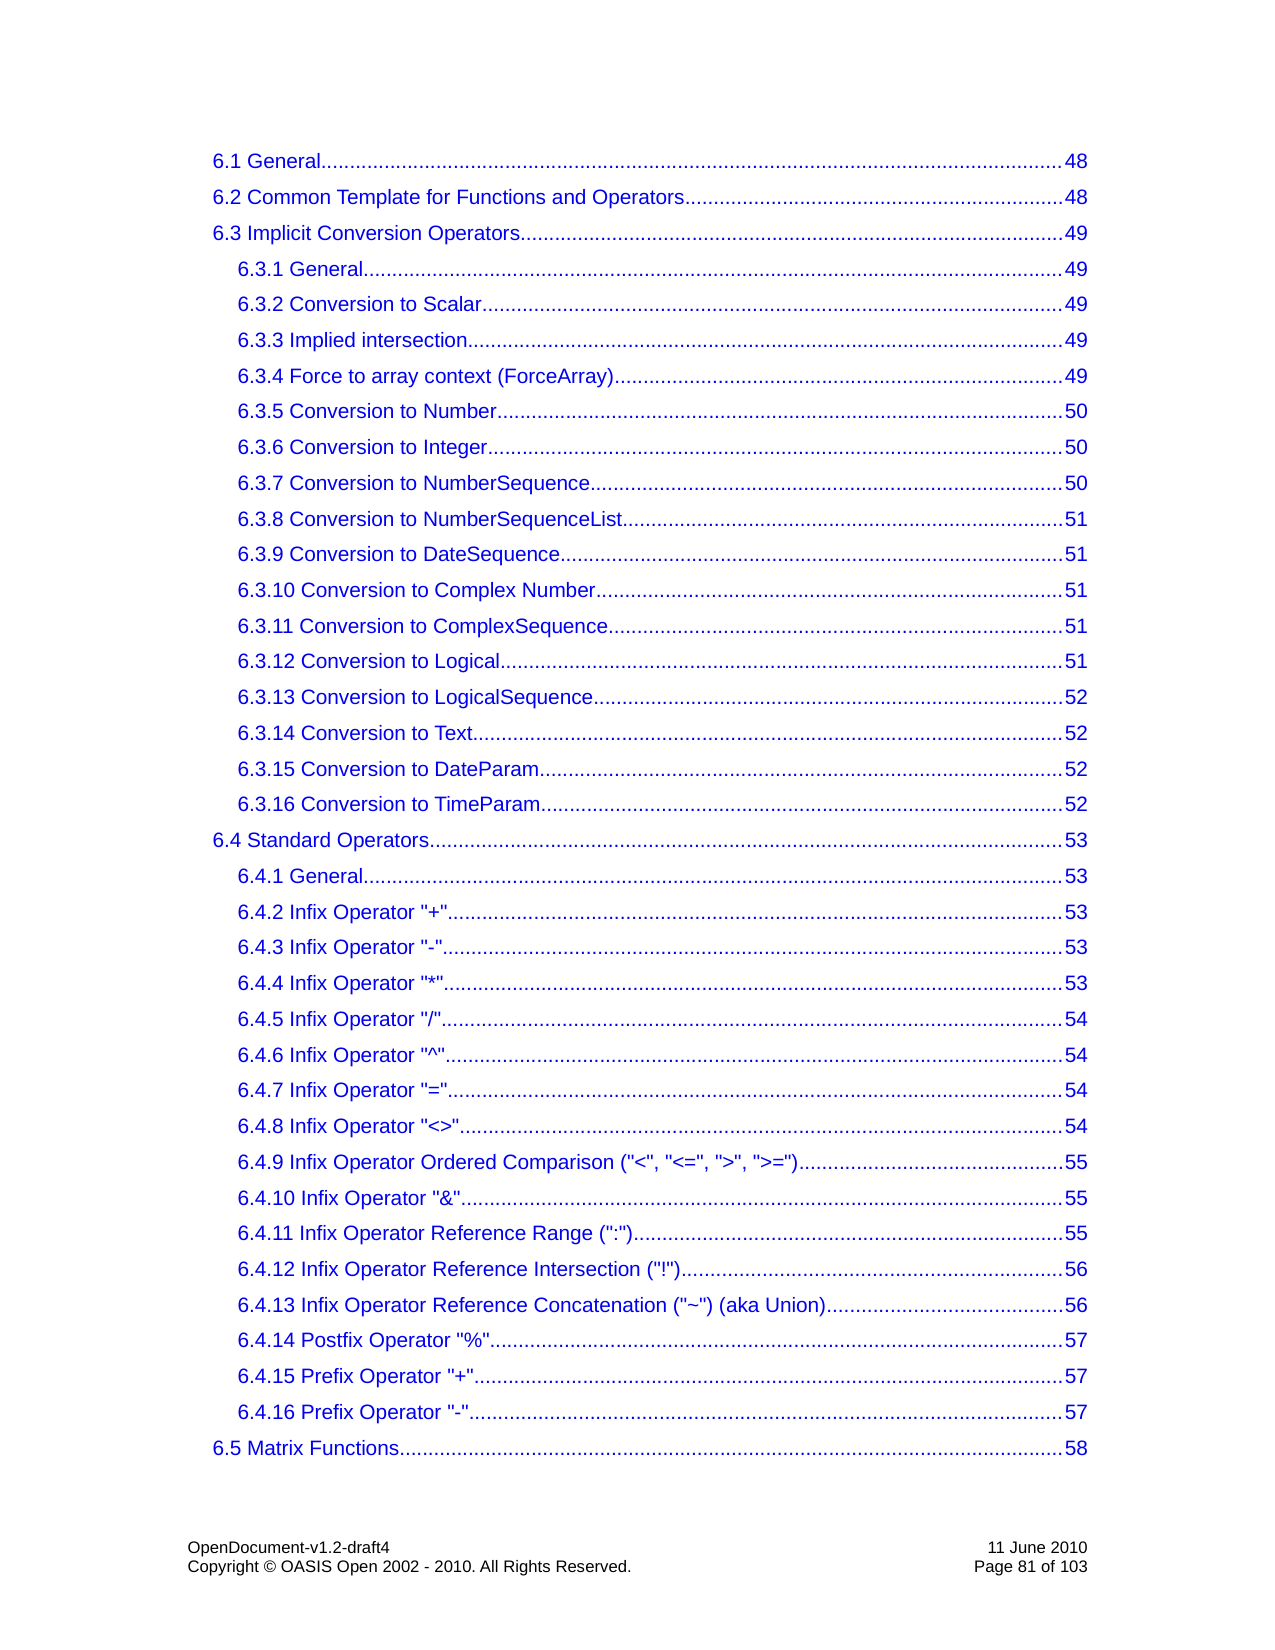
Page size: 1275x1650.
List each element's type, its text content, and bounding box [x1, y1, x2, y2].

text 6.4.13 Infix Operator Reference Concatenation ("~") (aka Union) 56 [237, 1293, 1088, 1317]
text 6.3.3 Implied intersection 49 [237, 329, 1088, 352]
text 6.4.1 General 53 [237, 864, 1088, 888]
text 6.4.10 Infix Operator "&" 55 [237, 1186, 1088, 1209]
text 6.3.7 Conversion to NumberSequence 50 [237, 472, 1088, 495]
text 6.3.10 Conversion to Complex Number 51 [237, 579, 1088, 602]
text 6.3.2 Conversion to Scalar 49 [237, 293, 1088, 316]
text 6.3.1 General 49 [237, 257, 1088, 280]
text 6.4.15 Prefix Operator "+" 57 [237, 1365, 1088, 1388]
text 6.4.5 Infix Operator "/" 54 [237, 1007, 1088, 1031]
text 6.3.12 Conversion to Logical 51 [237, 650, 1088, 673]
text 6.3.15 Conversion to DateParam 52 [237, 757, 1088, 781]
text 6.3.5 Conversion to Number 50 [237, 400, 1088, 423]
text 6.4.8 Infix Operator "<>" 54 [237, 1115, 1088, 1138]
text 6.3.6 Conversion to Integer 50 [237, 436, 1088, 459]
text 6.1 General 48 [212, 150, 1088, 173]
text 6.4.6 Infix Operator "^" 54 [237, 1043, 1088, 1066]
text 6.4.14 Postfix Operator "%" 57 [237, 1329, 1088, 1352]
text 6.3.16 Conversion to TimeParam 52 [237, 793, 1088, 816]
text 6.4.3 Infix Operator "-" 53 [237, 936, 1088, 959]
text 6.4.9 Infix Operator Ordered Comparison ("<", "<=", ">", ">=") 55 [237, 1150, 1088, 1174]
text 6.4.4 Infix Operator "*" 53 [237, 972, 1088, 995]
text 6.3.14 Conversion to Text 52 [237, 722, 1088, 745]
text 6.3.13 Conversion to LogicalSequence 52 [237, 686, 1088, 709]
text 6.3.8 Conversion to NumberSequenceList 51 [237, 507, 1088, 531]
text 6.4.7 Infix Operator "=" 54 [237, 1079, 1088, 1102]
text 6.4 Standard Operators 53 [212, 829, 1088, 852]
text 6.3.9 Conversion to DateSequence 51 [237, 543, 1088, 566]
text 6.3.11 Conversion to ComplexSequence 51 [237, 614, 1088, 638]
text 6.4.16 Prefix Operator "-" 57 [237, 1401, 1088, 1424]
text 6.4.12 Infix Operator Reference Intersection ("!") 56 [237, 1258, 1088, 1281]
text 6.4.2 Infix Operator "+" 53 [237, 900, 1088, 923]
text 6.5 Matrix Functions 58 [212, 1436, 1088, 1459]
text 6.3.4 Force to array context (ForceArray) 49 [237, 364, 1088, 388]
text 6.4.11 Infix Operator Reference Range (":") 55 [237, 1222, 1088, 1245]
text 6.3 Implicit Conversion Operators 49 [212, 221, 1088, 245]
text 6.2 Common Template for Functions and Operators 48 [212, 186, 1088, 209]
